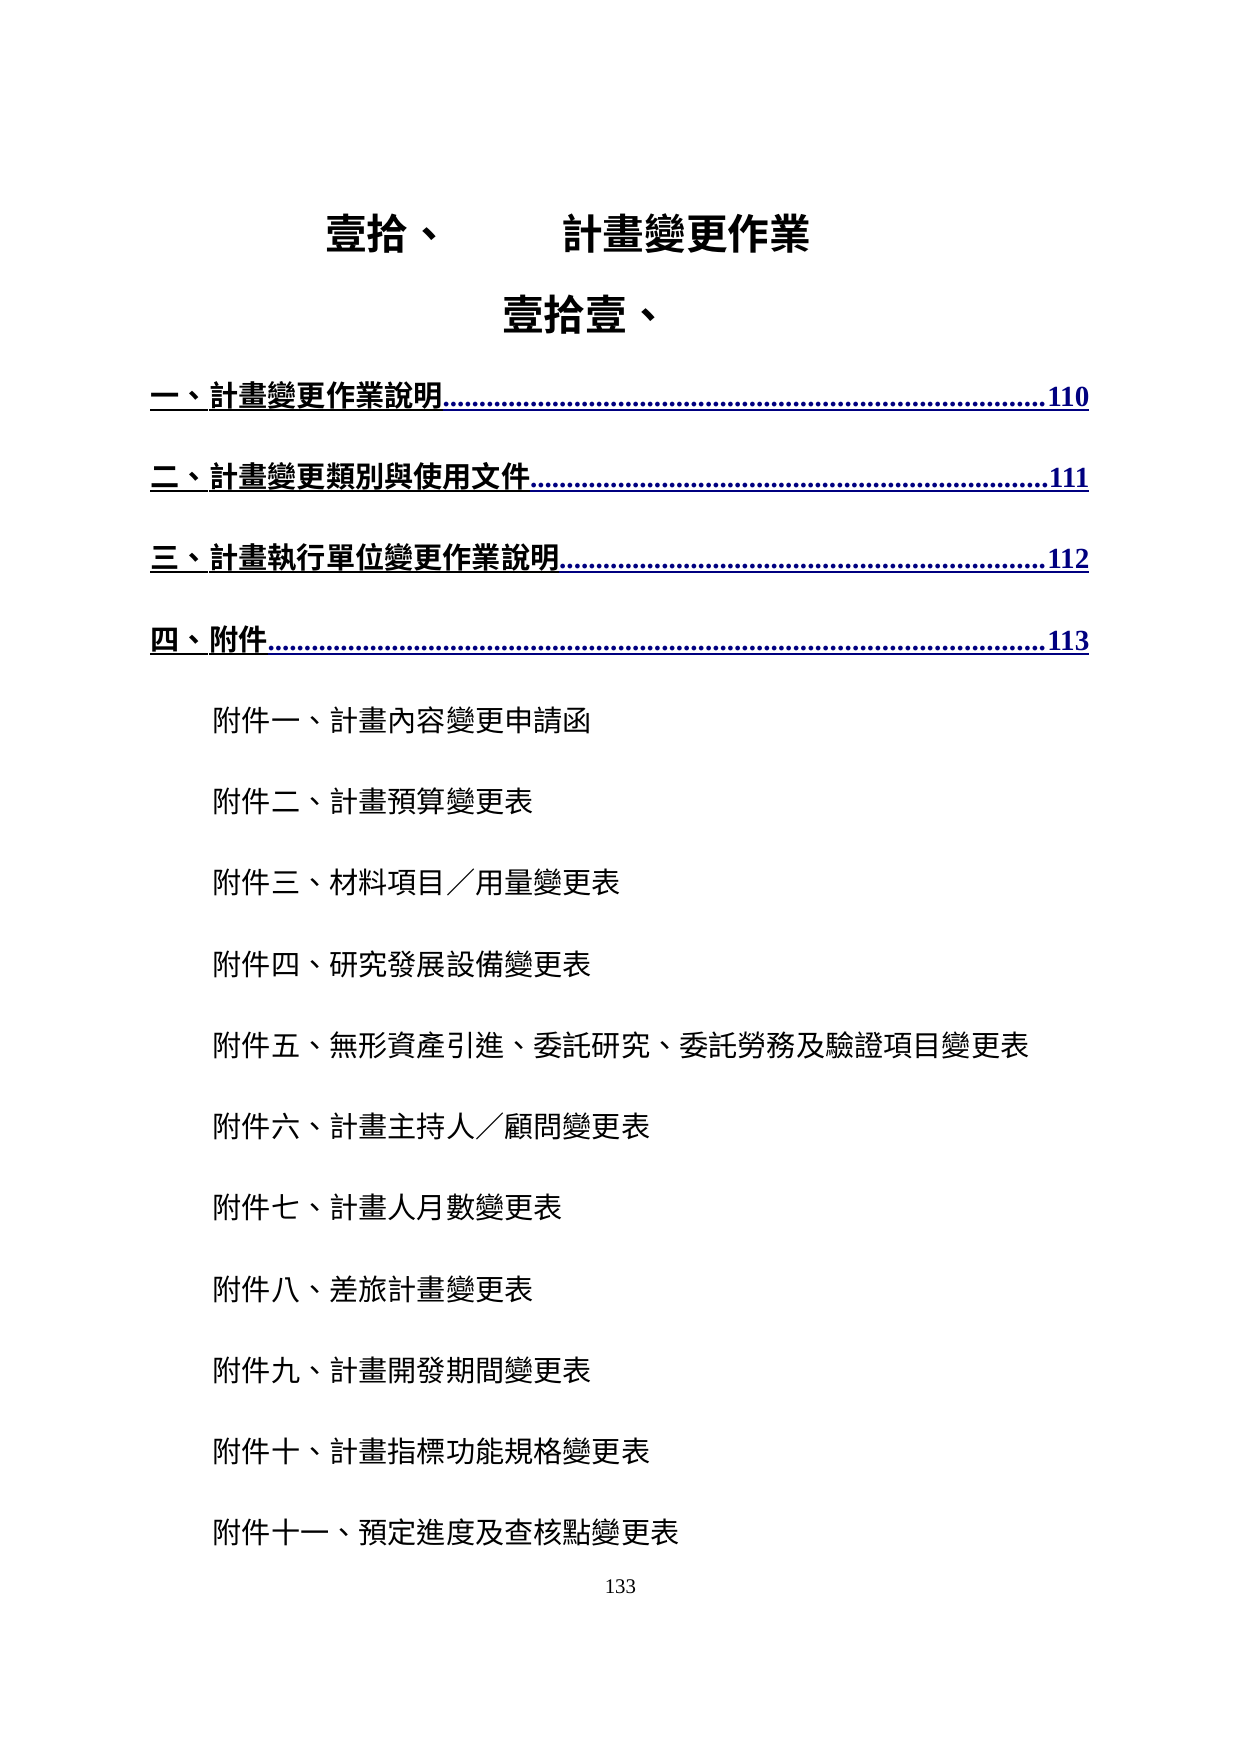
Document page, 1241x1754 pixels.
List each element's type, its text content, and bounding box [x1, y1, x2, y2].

text 附件一、計畫內容變更申請函 [212, 677, 1090, 739]
text 附件五、無形資產引進、委託研究、委託勞務及驗證項目變更表 [212, 1002, 1090, 1064]
text 附件九、計畫開發期間變更表 [212, 1327, 1090, 1389]
subtitle 計畫變更作業 [150, 189, 1090, 252]
text 四、 附件 113 [150, 596, 1090, 658]
text 附件三、材料項目／用量變更表 [212, 839, 1090, 902]
text 一、 計畫變更作業說明 110 [150, 352, 1090, 414]
text 附件八、差旅計畫變更表 [212, 1246, 1090, 1308]
text 附件二、計畫預算變更表 [212, 758, 1090, 821]
text 附件七、計畫人月數變更表 [212, 1164, 1090, 1227]
text 附件十、計畫指標功能規格變更表 [212, 1408, 1090, 1471]
text 附件六、計畫主持人／顧問變更表 [212, 1083, 1090, 1146]
text 三、 計畫執行單位變更作業說明 112 [150, 514, 1090, 577]
text 附件十一、預定進度及查核點變更表 [212, 1489, 1090, 1552]
text 附件四、研究發展設備變更表 [212, 921, 1090, 983]
text 二、 計畫變更類別與使用文件 111 [150, 433, 1090, 496]
